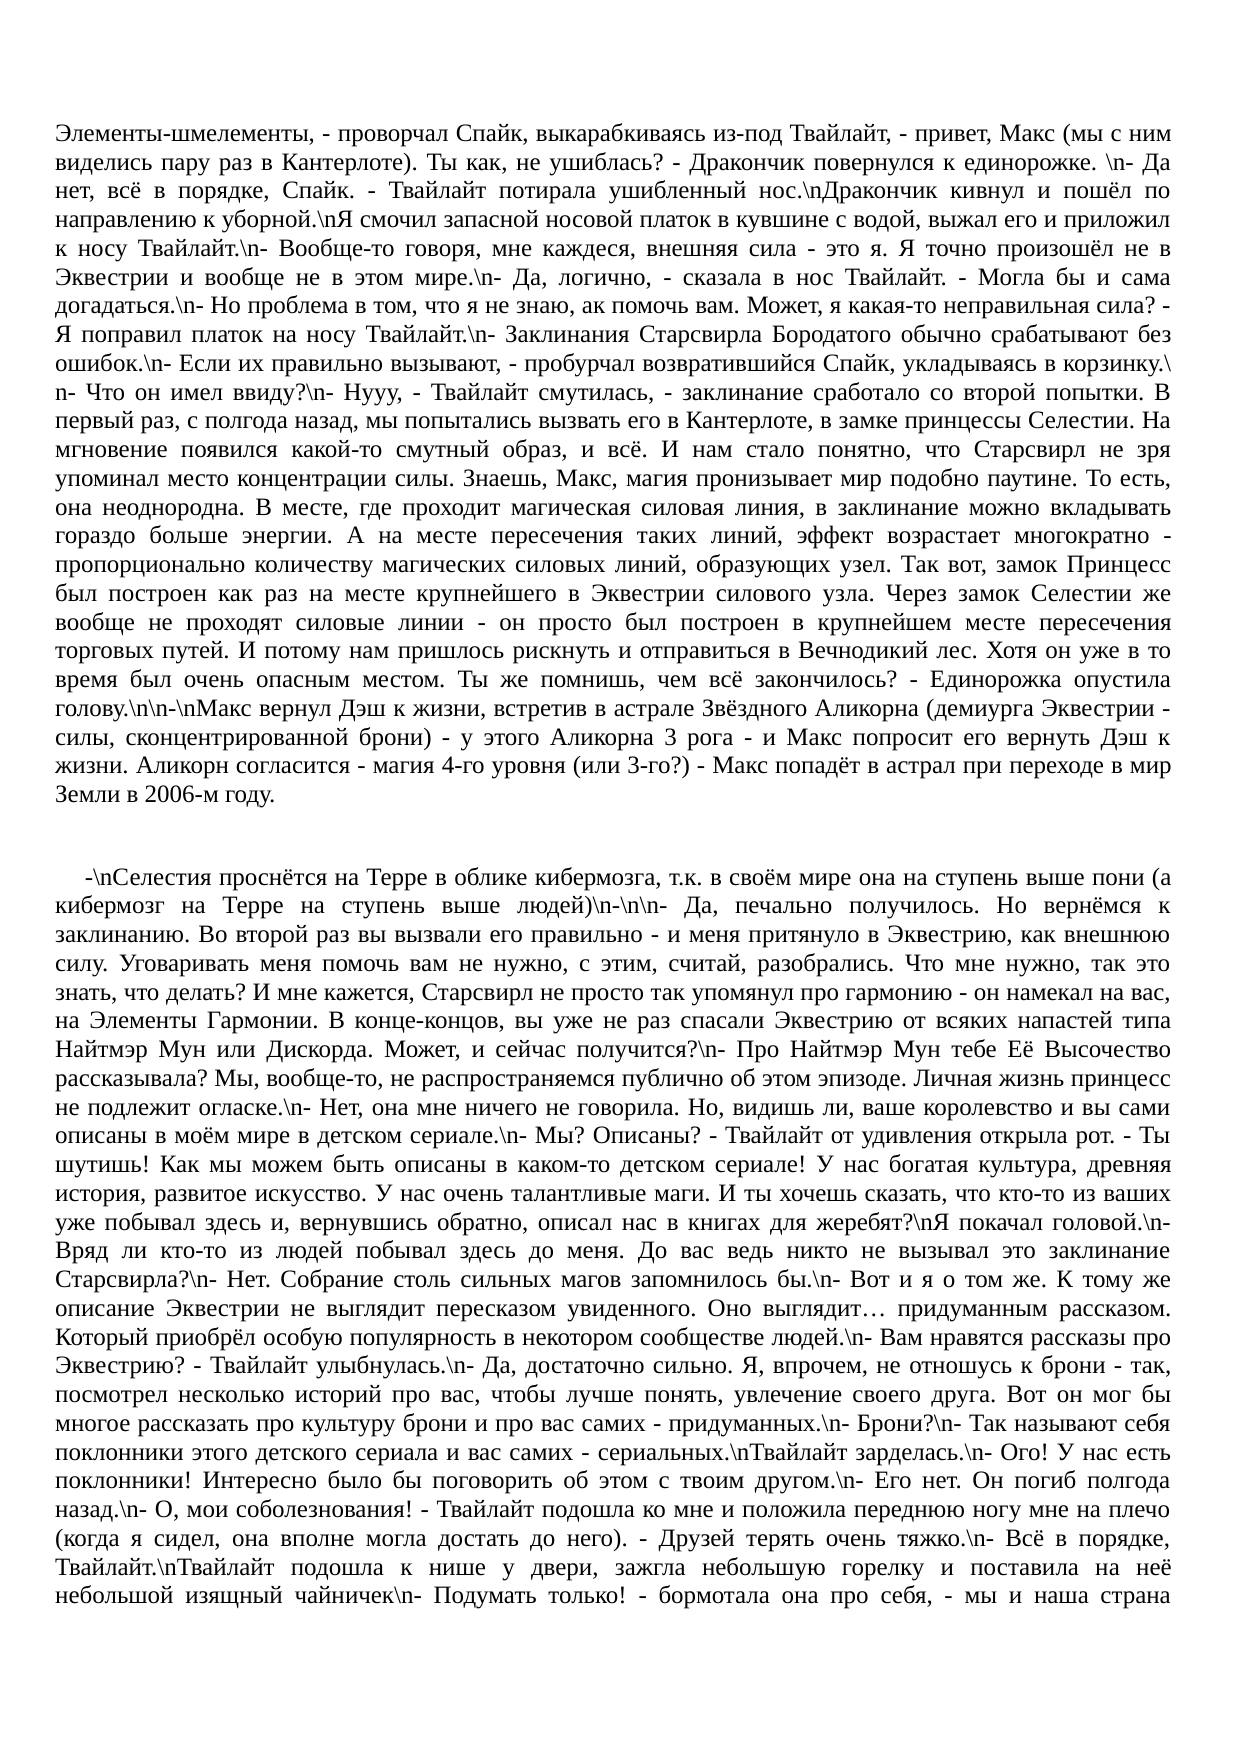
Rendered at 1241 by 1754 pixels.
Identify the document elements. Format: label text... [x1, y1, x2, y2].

text Элементы-шмелементы, - проворчал Спайк, выкарабкиваясь из-под Твайлайт, - привет, Макс (мы с ним виделись пару раз в Кантерлоте). Ты как, не ушиблась? - Дракончик повернулся к единорожке. \n- Да нет, всё в порядке, Спайк. - Твайлайт потирала ушибленный нос.\nДракончик кивнул и пошёл по направлению к уборной.\nЯ смочил запасной носовой платок в кувшине с водой, выжал его и приложил к носу Твайлайт.\n- Вообще-то говоря, мне каждеся, внешняя сила - это я. Я точно произошёл не в Эквестрии и вообще не в этом мире.\n- Да, логично, - сказала в нос Твайлайт. - Могла бы и сама догадаться.\n- Но проблема в том, что я не знаю, ак помочь вам. Может, я какая-то неправильная сила? - Я поправил платок на носу Твайлайт.\n- Заклинания Старсвирла Бородатого обычно срабатывают без ошибок.\n- Если их правильно вызывают, - пробурчал возвратившийся Спайк, укладываясь в корзинку.\n- Что он имел ввиду?\n- Нууу, - Твайлайт смутилась, - заклинание сработало со второй попытки. В первый раз, с полгода назад, мы попытались вызвать его в Кантерлоте, в замке принцессы Селестии. На мгновение появился какой-то смутный образ, и всё. И нам стало понятно, что Старсвирл не зря упоминал место концентрации силы. Знаешь, Макс, магия пронизывает мир подобно паутине. То есть, она неоднородна. В месте, где проходит магическая силовая линия, в заклинание можно вкладывать гораздо больше энергии. А на месте пересечения таких линий, эффект возрастает многократно - пропорционально количеству магических силовых линий, образующих узел. Так вот, замок Принцесс был построен как раз на месте крупнейшего в Эквестрии силового узла. Через замок Селестии же вообще не проходят силовые линии - он просто был построен в крупнейшем месте пересечения торговых путей. И потому нам пришлось рискнуть и отправиться в Вечнодикий лес. Хотя он уже в то время был очень опасным местом. Ты же помнишь, чем всё закончилось? - Единорожка опустила голову.\n\n-\nМакс вернул Дэш к жизни, встретив в астрале Звёздного Аликорна (демиурга Эквестрии - силы, сконцентрированной брони) - у этого Аликорна 3 рога - и Макс попросит его вернуть Дэш к жизни. Аликорн согласится - магия 4-го уровня (или 3-го?) - Макс попадёт в астрал при переходе в мир Земли в 2006-м году. [55, 118, 1172, 808]
text -\nСелестия проснётся на Терре в облике кибермозга, т.к. в своём мире она на ступень выше пони (а кибермозг на Терре на ступень выше людей)\n-\n\n- Да, печально получилось. Но вернёмся к заклинанию. Во второй раз вы вызвали его правильно - и меня притянуло в Эквестрию, как внешнюю силу. Уговаривать меня помочь вам не нужно, с этим, считай, разобрались. Что мне нужно, так это знать, что делать? И мне кажется, Старсвирл не просто так упомянул про гармонию - он намекал на вас, на Элементы Гармонии. В конце-концов, вы уже не раз спасали Эквестрию от всяких напастей типа Найтмэр Мун или Дискорда. Может, и сейчас получится?\n- Про Найтмэр Мун тебе Её Высочество рассказывала? Мы, вообще-то, не распространяемся публично об этом эпизоде. Личная жизнь принцесс не подлежит огласке.\n- Нет, она мне ничего не говорила. Но, видишь ли, ваше королевство и вы сами описаны в моём мире в детском сериале.\n- Мы? Описаны? - Твайлайт от удивления открыла рот. - Ты шутишь! Как мы можем быть описаны в каком-то детском сериале! У нас богатая культура, древняя история, развитое искусство. У нас очень талантливые маги. И ты хочешь сказать, что кто-то из ваших уже побывал здесь и, вернувшись обратно, описал нас в книгах для жеребят?\nЯ покачал головой.\n- Вряд ли кто-то из людей побывал здесь до меня. До вас ведь никто не вызывал это заклинание Старсвирла?\n- Нет. Собрание столь сильных магов запомнилось бы.\n- Вот и я о том же. К тому же описание Эквестрии не выглядит пересказом увиденного. Оно выглядит… придуманным рассказом. Который приобрёл особую популярность в некотором сообществе людей.\n- Вам нравятся рассказы про Эквестрию? - Твайлайт улыбнулась.\n- Да, достаточно сильно. Я, впрочем, не отношусь к брони - так, посмотрел несколько историй про вас, чтобы лучше понять, увлечение своего друга. Вот он мог бы многое рассказать про культуру брони и про вас самих - придуманных.\n- Брони?\n- Так называют себя поклонники этого детского сериала и вас самих - сериальных.\nТвайлайт зарделась.\n- Ого! У нас есть поклонники! Интересно было бы поговорить об этом с твоим другом.\n- Его нет. Он погиб полгода назад.\n- О, мои соболезнования! - Твайлайт подошла ко мне и положила переднюю ногу мне на плечо (когда я сидел, она вполне могла достать до него). - Друзей терять очень тяжко.\n- Всё в порядке, Твайлайт.\nТвайлайт подошла к нише у двери, зажгла небольшую горелку и поставила на неё небольшой изящный чайничек\n- Подумать только! - бормотала она про себя, - мы и наша страна [55, 862, 1172, 1609]
